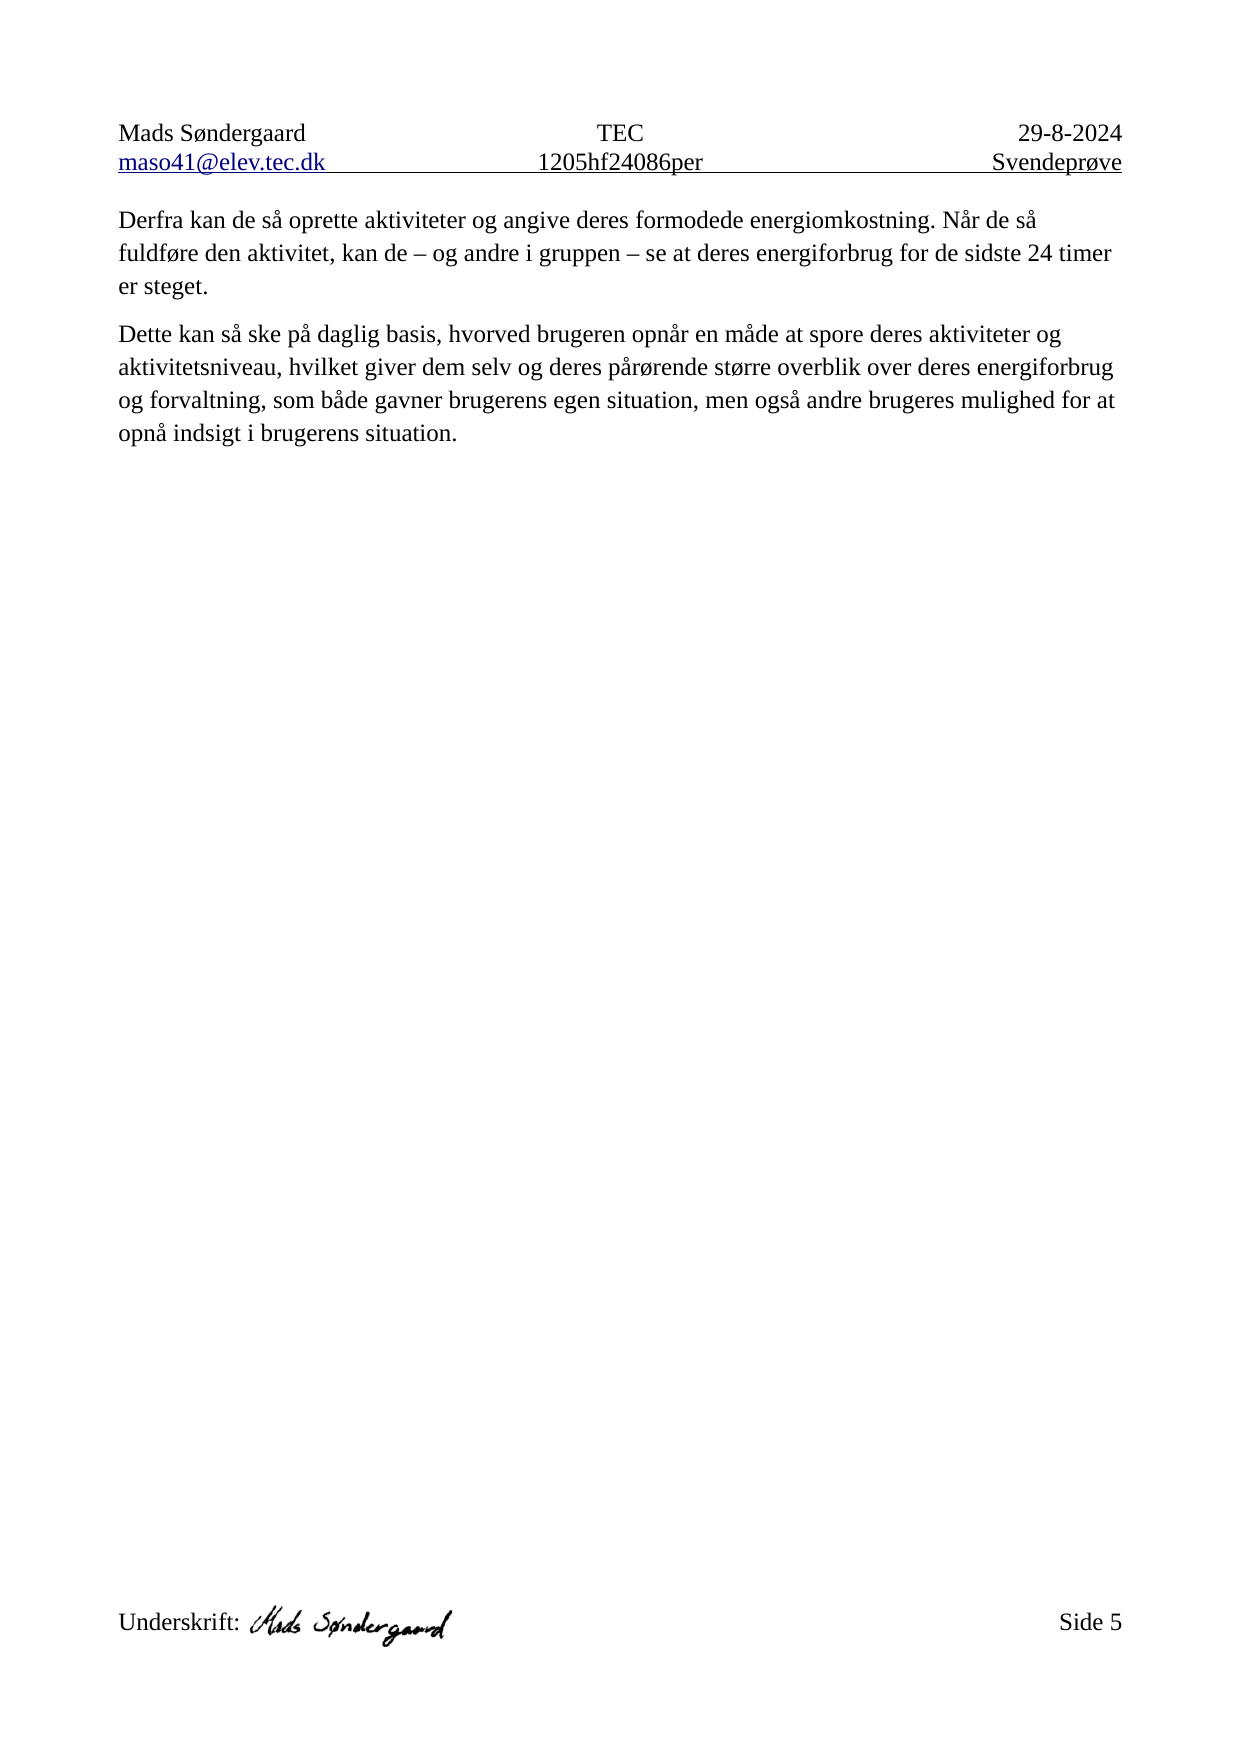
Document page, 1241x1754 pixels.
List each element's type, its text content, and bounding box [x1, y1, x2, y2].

text Derfra kan de så oprette aktiviteter og angive deres formodede energiomkostning. Når de så fuldføre den aktivitet, kan de – og andre i gruppen – se at deres energiforbrug for de sidste 24 timer er steget. [118, 205, 1122, 300]
picture [244, 1600, 458, 1647]
text Dette kan så ske på daglig basis, hvorved brugeren opnår en måde at spore deres aktiviteter og aktivitetsniveau, hvilket giver dem selv og deres pårørende større overblik over deres energiforbrug og forvaltning, som både gavner brugerens egen situation, men også andre brugeres mulighed for at opnå indsigt i brugerens situation. [118, 319, 1122, 447]
